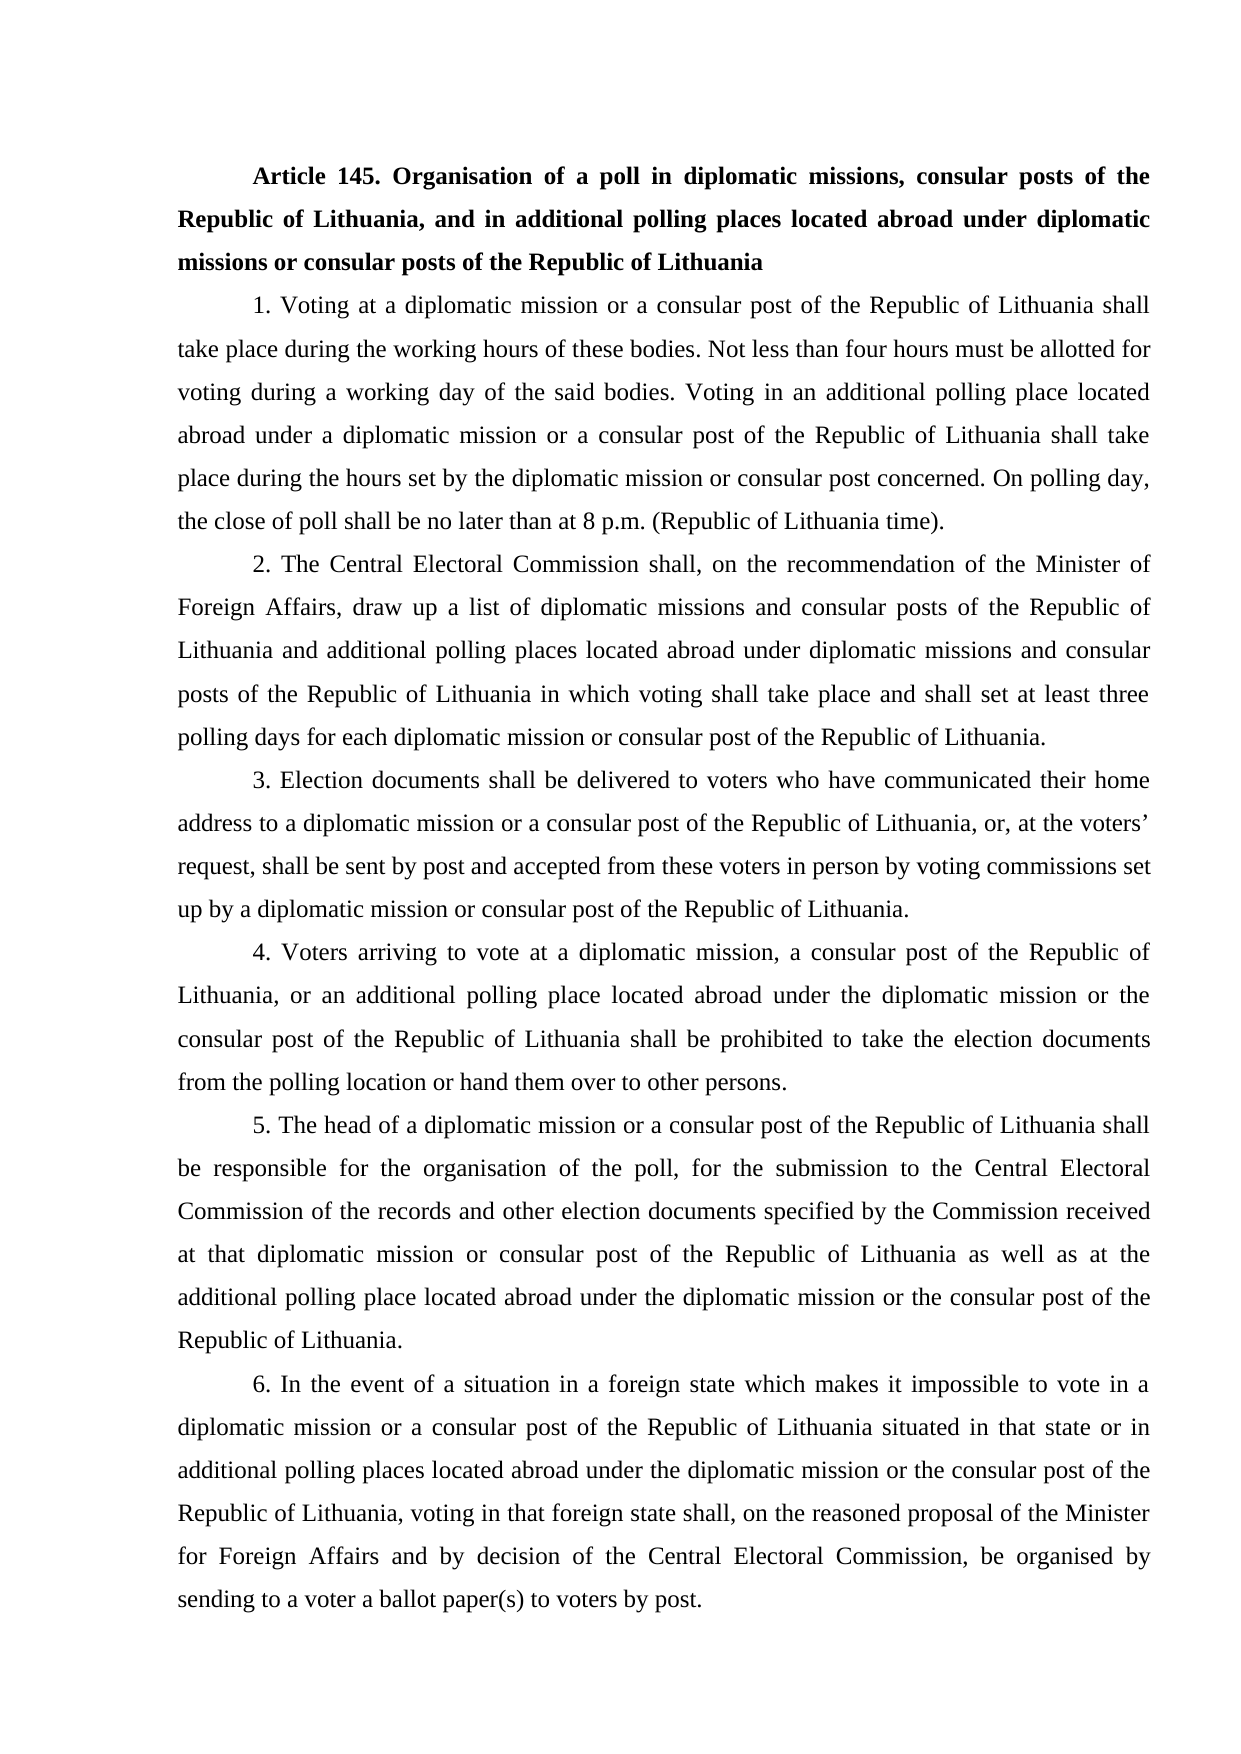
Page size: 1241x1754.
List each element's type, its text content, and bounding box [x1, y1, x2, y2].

text 5. The head of a diplomatic mission or a consular post of the Republic of Lithuania shall be responsible for the organisation of the poll, for the submission to the Central Electoral Commission of the records and other election documents specified by the Commission received at that diplomatic mission or consular post of the Republic of Lithuania as well as at the additional polling place located abroad under the diplomatic mission or the consular post of the Republic of Lithuania. [177, 1110, 1152, 1354]
text 3. Election documents shall be delivered to voters who have communicated their home address to a diplomatic mission or a consular post of the Republic of Lithuania, or, at the voters’ request, shall be sent by post and accepted from these voters in person by voting commissions set up by a diplomatic mission or consular post of the Republic of Lithuania. [177, 765, 1152, 923]
text Article 145. Organisation of a poll in diplomatic missions, consular posts of the Republic of Lithuania, and in additional polling places located abroad under diplomatic missions or consular posts of the Republic of Lithuania [177, 161, 1152, 276]
text 4. Voters arriving to vote at a diplomatic mission, a consular post of the Republic of Lithuania, or an additional polling place located abroad under the diplomatic mission or the consular post of the Republic of Lithuania shall be prohibited to take the election documents from the polling location or hand them over to other persons. [177, 937, 1152, 1096]
text 6. In the event of a situation in a foreign state which makes it impossible to vote in a diplomatic mission or a consular post of the Republic of Lithuania situated in that state or in additional polling places located abroad under the diplomatic mission or the consular post of the Republic of Lithuania, voting in that foreign state shall, on the reasoned proposal of the Minister for Foreign Affairs and by decision of the Central Electoral Commission, be organised by sending to a voter a ballot paper(s) to voters by post. [177, 1369, 1152, 1613]
text 1. Voting at a diplomatic mission or a consular post of the Republic of Lithuania shall take place during the working hours of these bodies. Not less than four hours must be allotted for voting during a working day of the said bodies. Voting in an additional polling place located abroad under a diplomatic mission or a consular post of the Republic of Lithuania shall take place during the hours set by the diplomatic mission or consular post concerned. On polling day, the close of poll shall be no later than at 8 p.m. (Republic of Lithuania time). [177, 291, 1152, 535]
text 2. The Central Electoral Commission shall, on the recommendation of the Minister of Foreign Affairs, draw up a list of diplomatic missions and consular posts of the Republic of Lithuania and additional polling places located abroad under diplomatic missions and consular posts of the Republic of Lithuania in which voting shall take place and shall set at least three polling days for each diplomatic mission or consular post of the Republic of Lithuania. [177, 549, 1152, 751]
